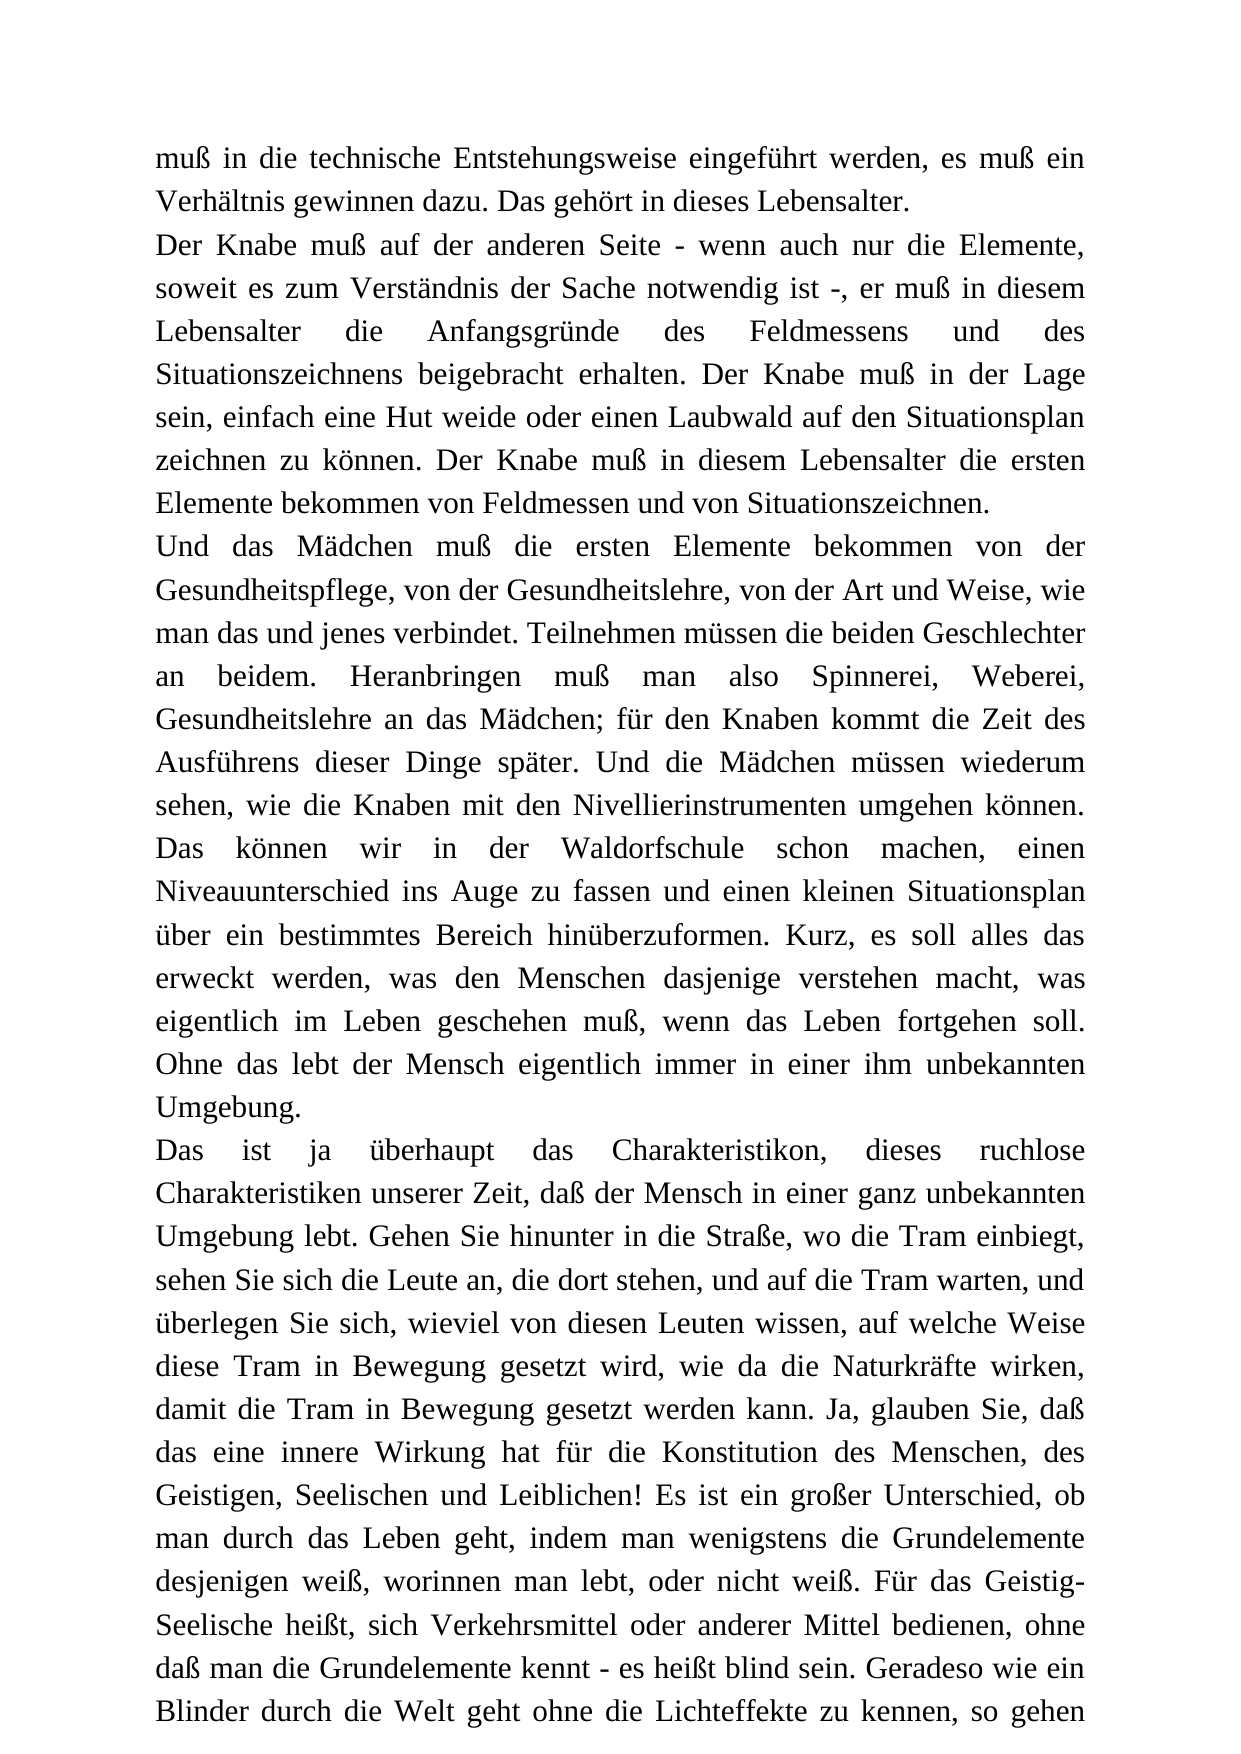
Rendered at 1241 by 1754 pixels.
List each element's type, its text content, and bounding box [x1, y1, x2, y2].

text Der Knabe muß auf der anderen Seite - wenn auch nur die Elemente, soweit es zum Verständnis der Sache notwendig ist -, er muß in diesem Lebensalter die Anfangsgründe des Feldmessens und des Situationszeichnens beigebracht erhalten. Der Knabe muß in der Lage sein, einfach eine Hut weide oder einen Laubwald auf den Situationsplan zeichnen zu können. Der Knabe muß in diesem Lebensalter die ersten Elemente bekommen von Feldmessen und von Situationszeichnen. [155, 226, 1086, 520]
text muß in die technische Entstehungsweise eingeführt werden, es muß ein Verhältnis gewinnen dazu. Das gehört in dieses Lebensalter. [155, 139, 1086, 218]
text Und das Mädchen muß die ersten Elemente bekommen von der Gesundheitspflege, von der Gesundheitslehre, von der Art und Weise, wie man das und jenes verbindet. Teilnehmen müssen die beiden Geschlechter an beidem. Heranbringen muß man also Spinnerei, Weberei, Gesundheitslehre an das Mädchen; für den Knaben kommt die Zeit des Ausführens dieser Dinge später. Und die Mädchen müssen wiederum sehen, wie die Knaben mit den Nivellierinstrumenten umgehen können. Das können wir in der Waldorfschule schon machen, einen Niveauunterschied ins Auge zu fassen und einen kleinen Situationsplan über ein bestimmtes Bereich hinüberzuformen. Kurz, es soll alles das erweckt werden, was den Menschen dasjenige verstehen macht, was eigentlich im Leben geschehen muß, wenn das Leben fortgehen soll. Ohne das lebt der Mensch eigentlich immer in einer ihm unbekannten Umgebung. [155, 528, 1086, 1124]
text Das ist ja überhaupt das Charakteristikon, dieses ruchlose Charakteristiken unserer Zeit, daß der Mensch in einer ganz unbekannten Umgebung lebt. Gehen Sie hinunter in die Straße, wo die Tram einbiegt, sehen Sie sich die Leute an, die dort stehen, und auf die Tram warten, und überlegen Sie sich, wieviel von diesen Leuten wissen, auf welche Weise diese Tram in Bewegung gesetzt wird, wie da die Naturkräfte wirken, damit die Tram in Bewegung gesetzt werden kann. Ja, glauben Sie, daß das eine innere Wirkung hat für die Konstitution des Menschen, des Geistigen, Seelischen und Leiblichen! Es ist ein großer Unterschied, ob man durch das Leben geht, indem man wenigstens die Grundelemente desjenigen weiß, worinnen man lebt, oder nicht weiß. Für das Geistig-Seelische heißt, sich Verkehrsmittel oder anderer Mittel bedienen, ohne daß man die Grundelemente kennt - es heißt blind sein. Geradeso wie ein Blinder durch die Welt geht ohne die Lichteffekte zu kennen, so gehen [155, 1131, 1086, 1728]
